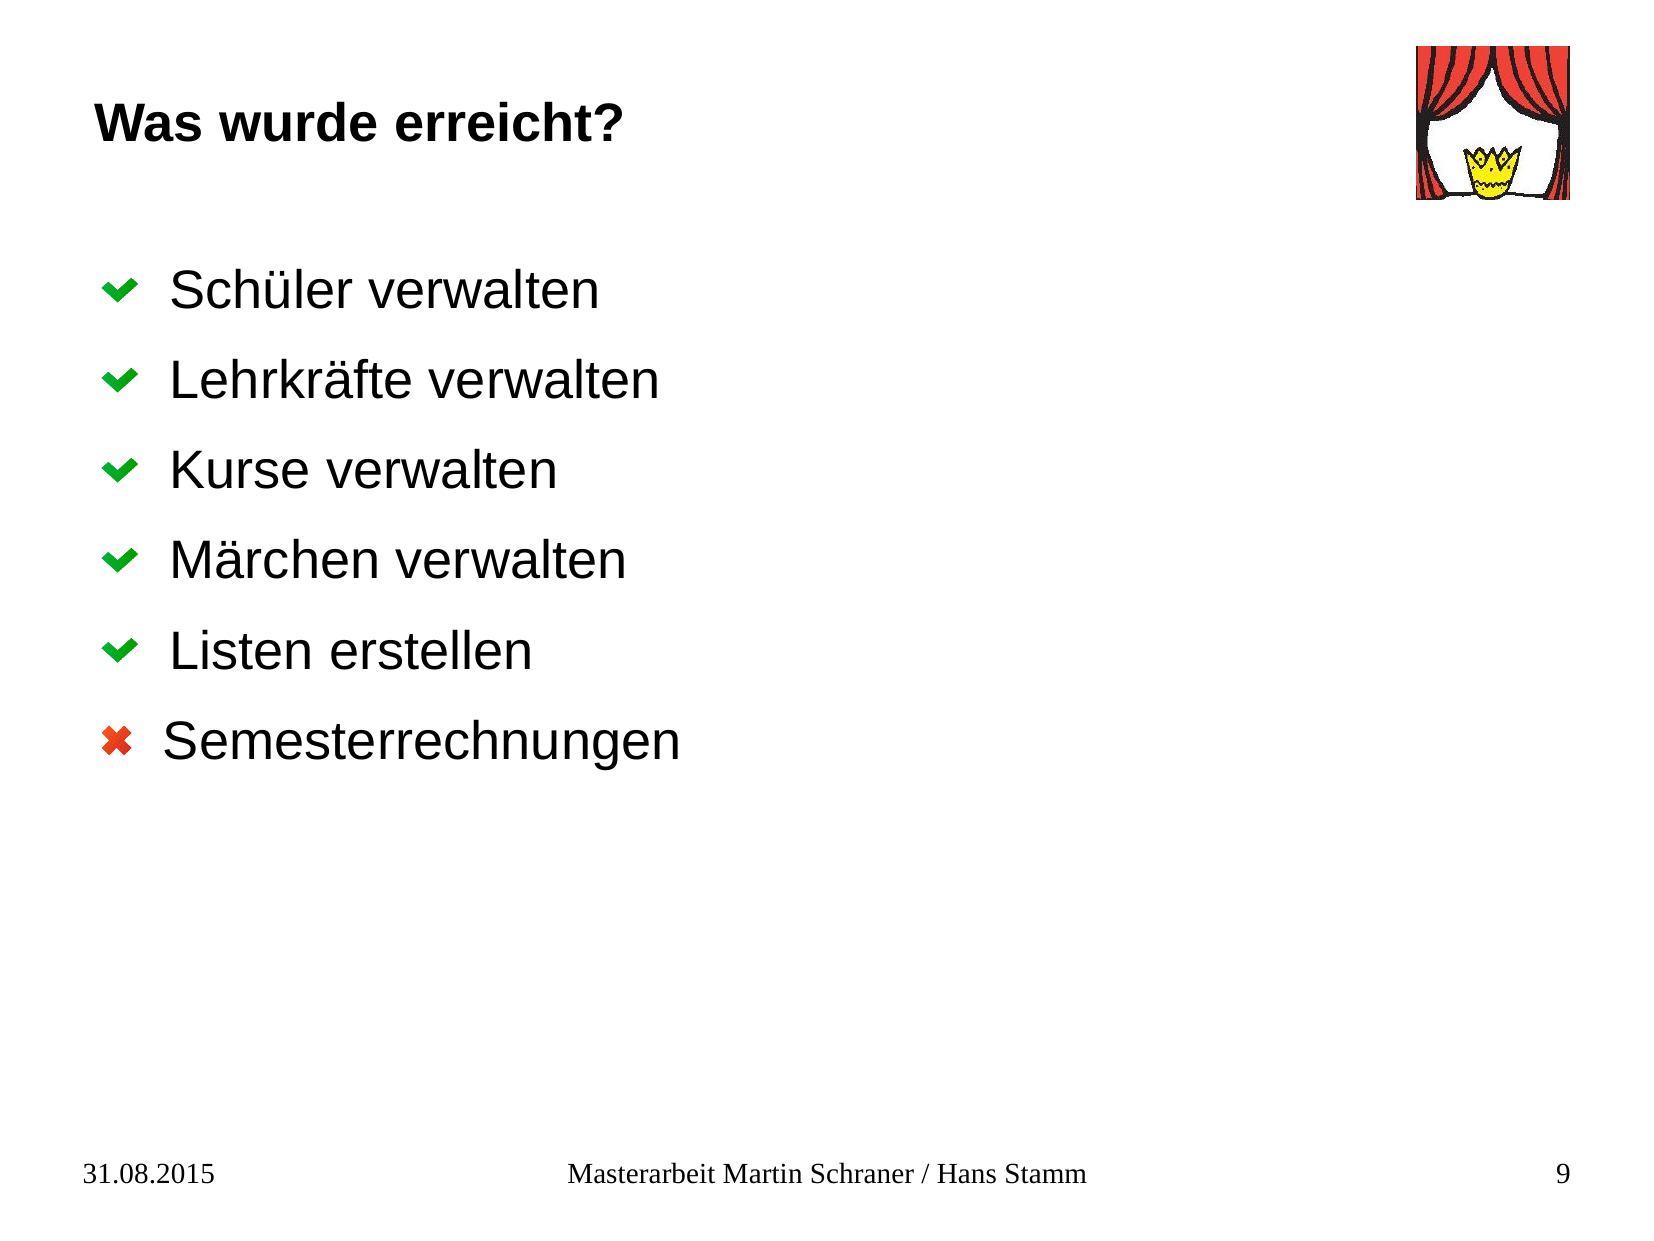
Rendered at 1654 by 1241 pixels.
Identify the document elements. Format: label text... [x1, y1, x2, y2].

picture [1416, 46, 1570, 200]
list Schüler verwalten Lehrkräfte verwalten Kurse verwalten Märchen verwalten Listen erstellen Semesterrechnungen [82, 259, 1571, 1052]
title Was wurde erreicht? [94, 53, 1347, 193]
